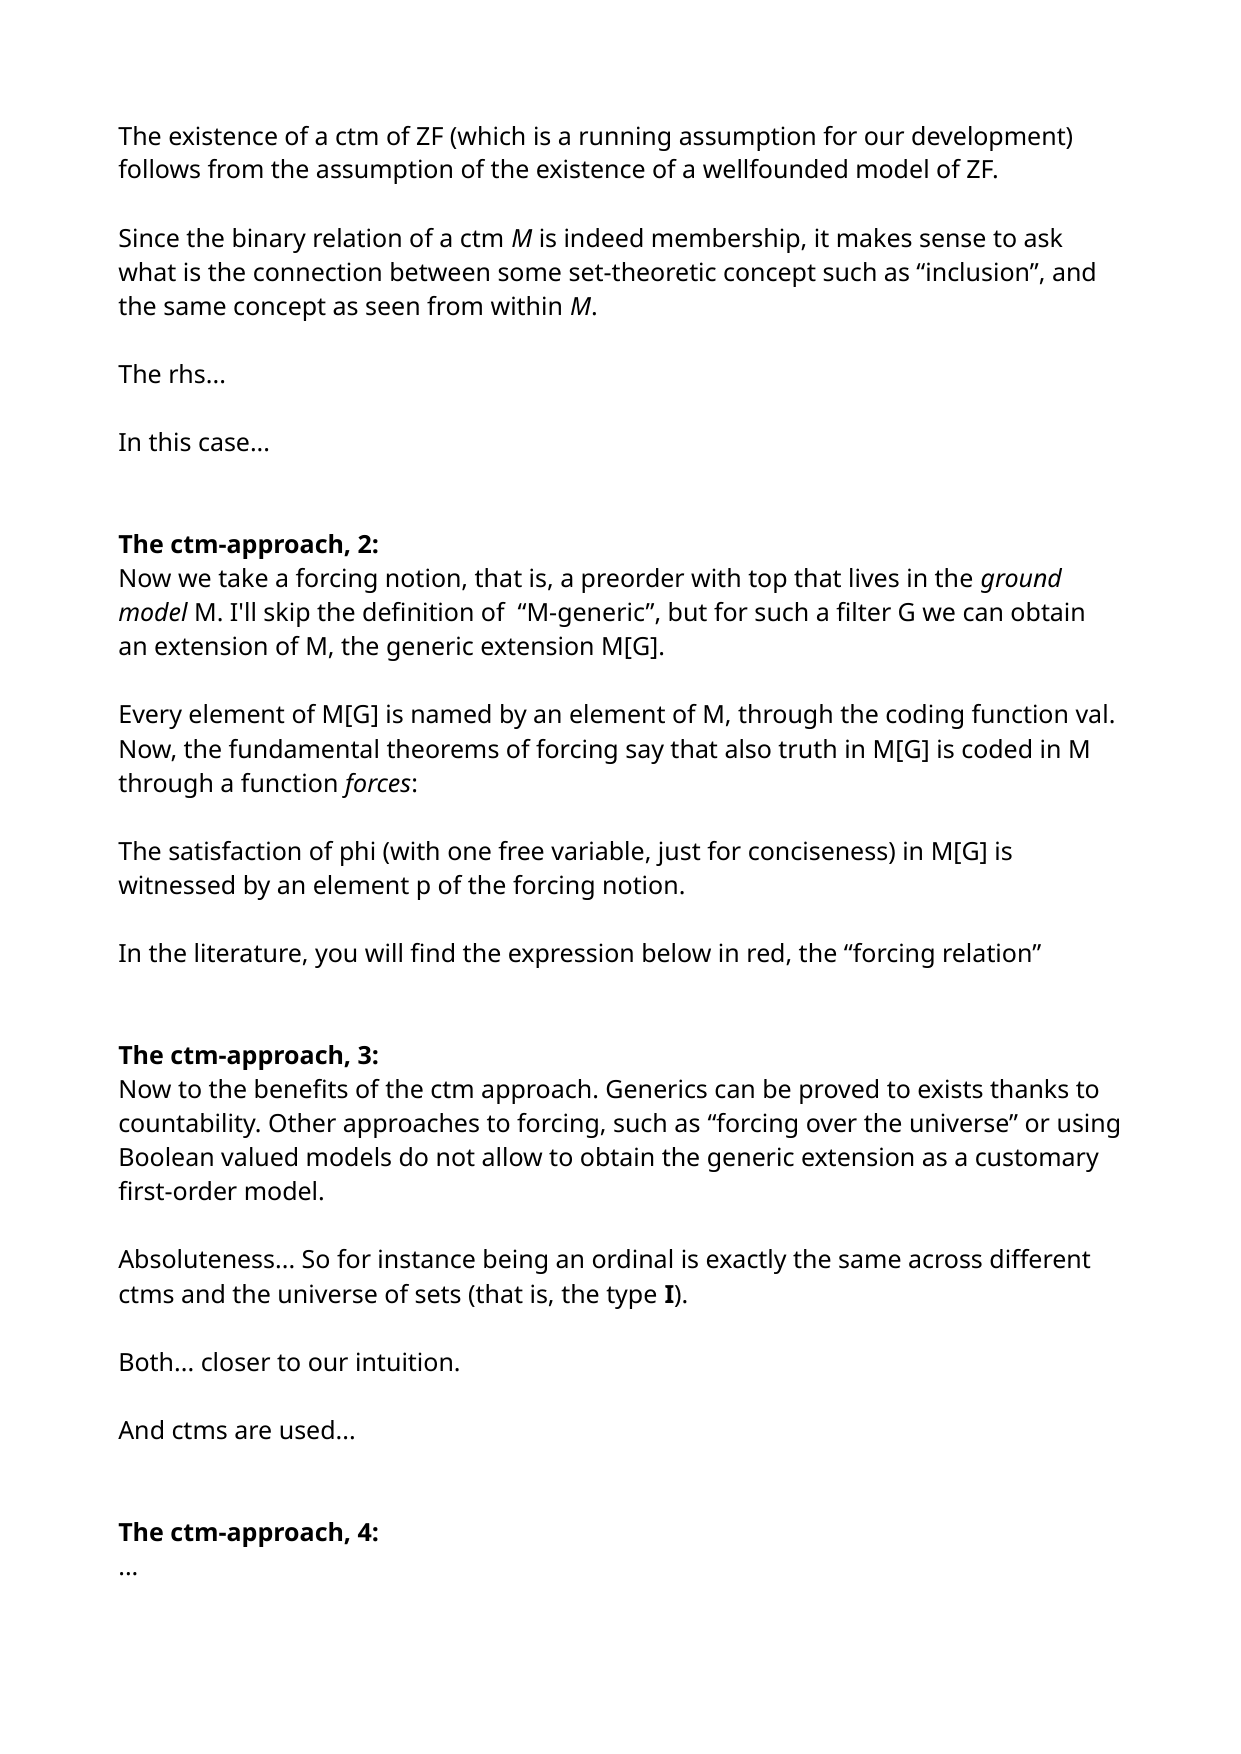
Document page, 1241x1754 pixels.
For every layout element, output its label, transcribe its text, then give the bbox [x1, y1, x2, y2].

text Since the binary relation of a ctm M is indeed membership, it makes sense to ask what is the connection between some set-theoretic concept such as “inclusion”, and the same concept as seen from within M. [118, 220, 1122, 322]
text The ctm-approach, 3: [118, 1038, 1122, 1072]
text ... [118, 1549, 1122, 1583]
text The existence of a ctm of ZF (which is a running assumption for our development) follows from the assumption of the existence of a wellfounded model of ZF. [118, 118, 1122, 186]
text In the literature, you will find the expression below in red, the “forcing relation” [118, 936, 1122, 970]
text Both... closer to our intuition. [118, 1344, 1122, 1378]
text The ctm-approach, 4: [118, 1515, 1122, 1549]
text Every element of M[G] is named by an element of M, through the coding function val. Now, the fundamental theorems of forcing say that also truth in M[G] is coded in M through a function forces: [118, 697, 1122, 799]
text Now to the benefits of the ctm approach. Generics can be proved to exists thanks to countability. Other approaches to forcing, such as “forcing over the universe” or using Boolean valued models do not allow to obtain the generic extension as a customary first-order model. [118, 1072, 1122, 1208]
text The rhs... [118, 357, 1122, 391]
text Absoluteness... So for instance being an ordinal is exactly the same across different ctms and the universe of sets (that is, the type I). [118, 1242, 1122, 1310]
text The satisfaction of phi (with one free variable, just for conciseness) in M[G] is witnessed by an element p of the forcing notion. [118, 833, 1122, 902]
text Now we take a forcing notion, that is, a preorder with top that lives in the ground model M. I'll skip the definition of “M-generic”, but for such a filter G we can obtain an extension of M, the generic extension M[G]. [118, 561, 1122, 663]
text And ctms are used... [118, 1412, 1122, 1447]
text The ctm-approach, 2: [118, 527, 1122, 561]
text In this case... [118, 425, 1122, 459]
